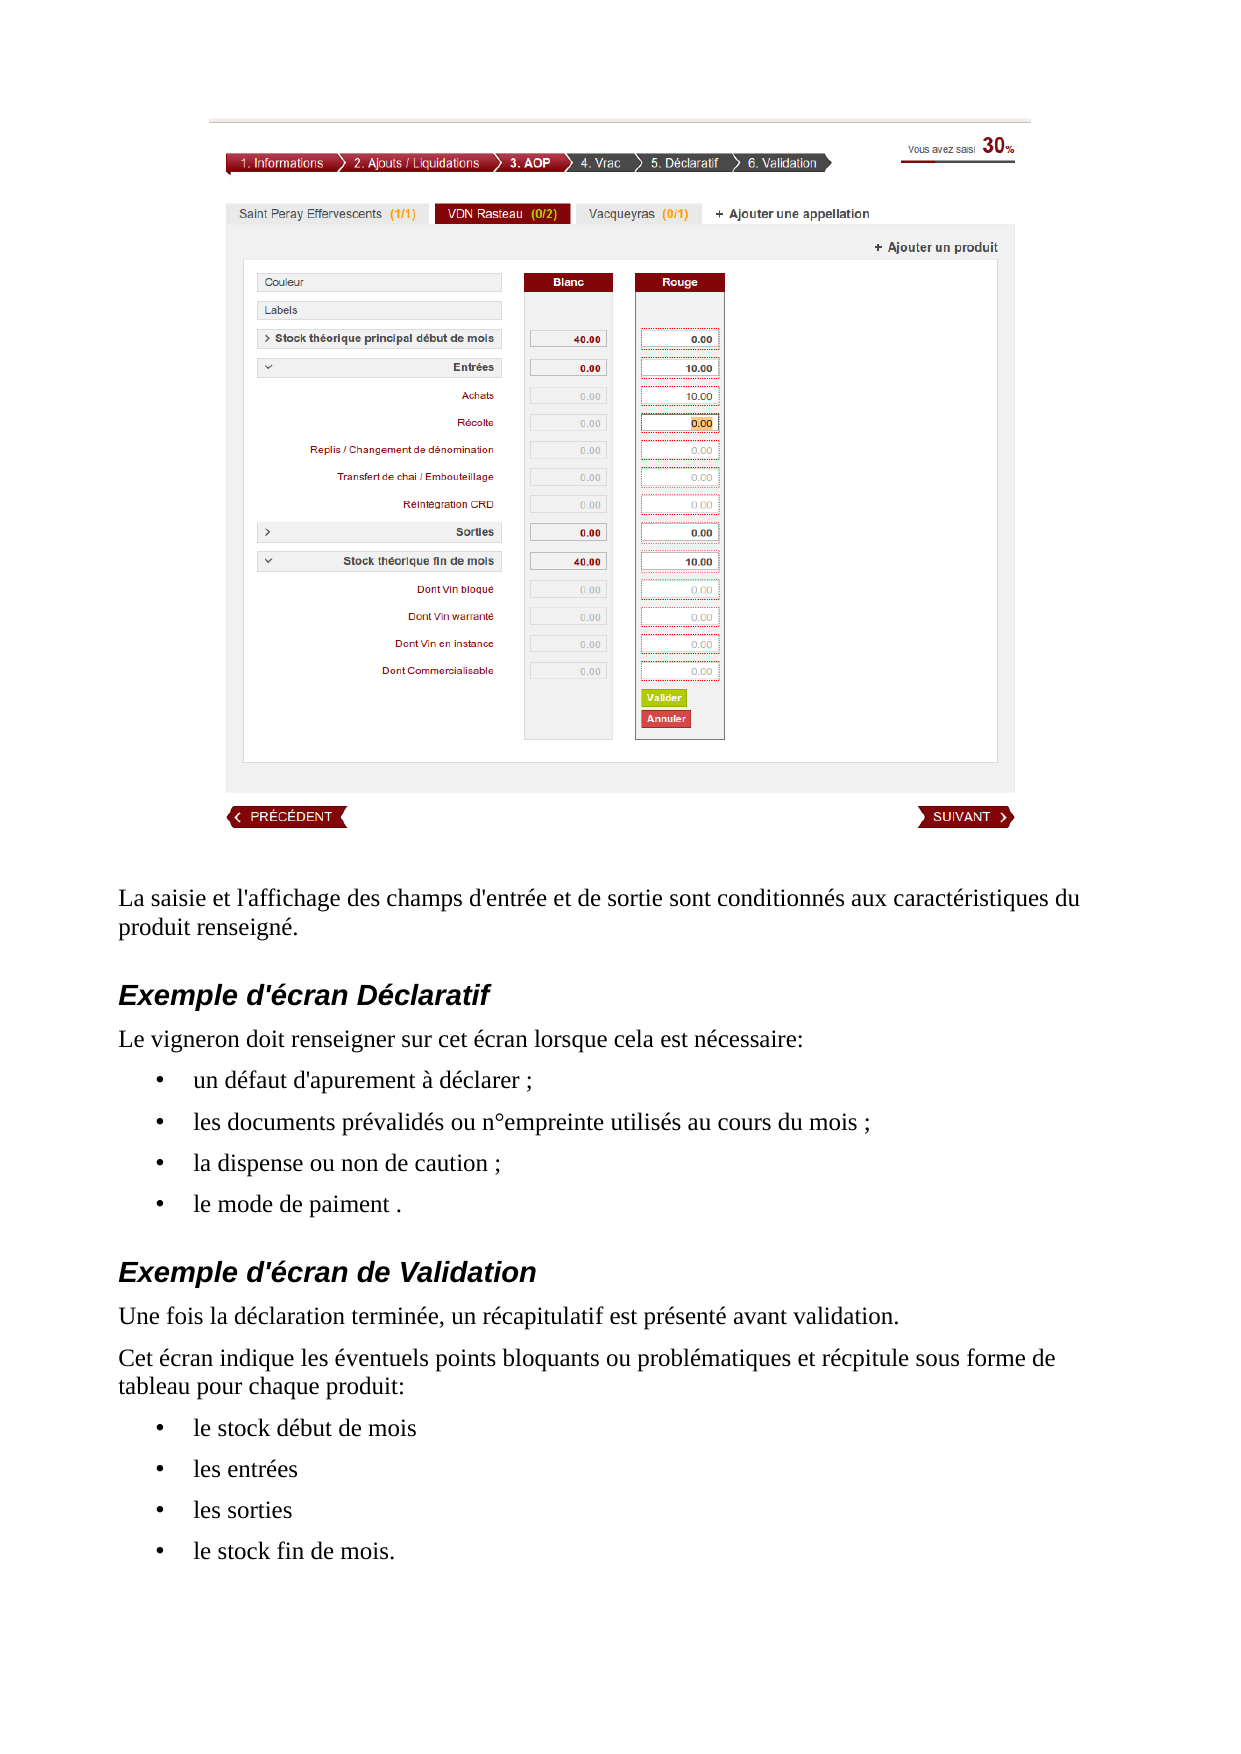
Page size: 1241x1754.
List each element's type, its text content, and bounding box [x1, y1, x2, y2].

text La saisie et l'affichage des champs d'entrée et de sortie sont conditionnés aux caractéristiques du produit renseigné. [118, 883, 1122, 941]
text Le vigneron doit renseigner sur cet écran lorsque cela est nécessaire: [118, 1024, 1122, 1053]
list un défaut d'apurement à déclarer ; [156, 1065, 1122, 1094]
subtitle Exemple d'écran de Validation [118, 1255, 1122, 1289]
list la dispense ou non de caution ; [156, 1148, 1122, 1177]
list le stock fin de mois. [156, 1536, 1122, 1565]
list les entrées [156, 1454, 1122, 1483]
text Une fois la déclaration terminée, un récapitulatif est présenté avant validation. [118, 1301, 1122, 1330]
list le mode de paiment . [156, 1189, 1122, 1218]
list les sorties [156, 1495, 1122, 1524]
subtitle Exemple d'écran Déclaratif [118, 978, 1122, 1012]
list le stock début de mois [156, 1413, 1122, 1441]
list les documents prévalidés ou n°empreinte utilisés au cours du mois ; [156, 1107, 1122, 1135]
picture [209, 118, 1031, 842]
text Cet écran indique les éventuels points bloquants ou problématiques et récpitule sous forme de tableau pour chaque produit: [118, 1343, 1122, 1400]
